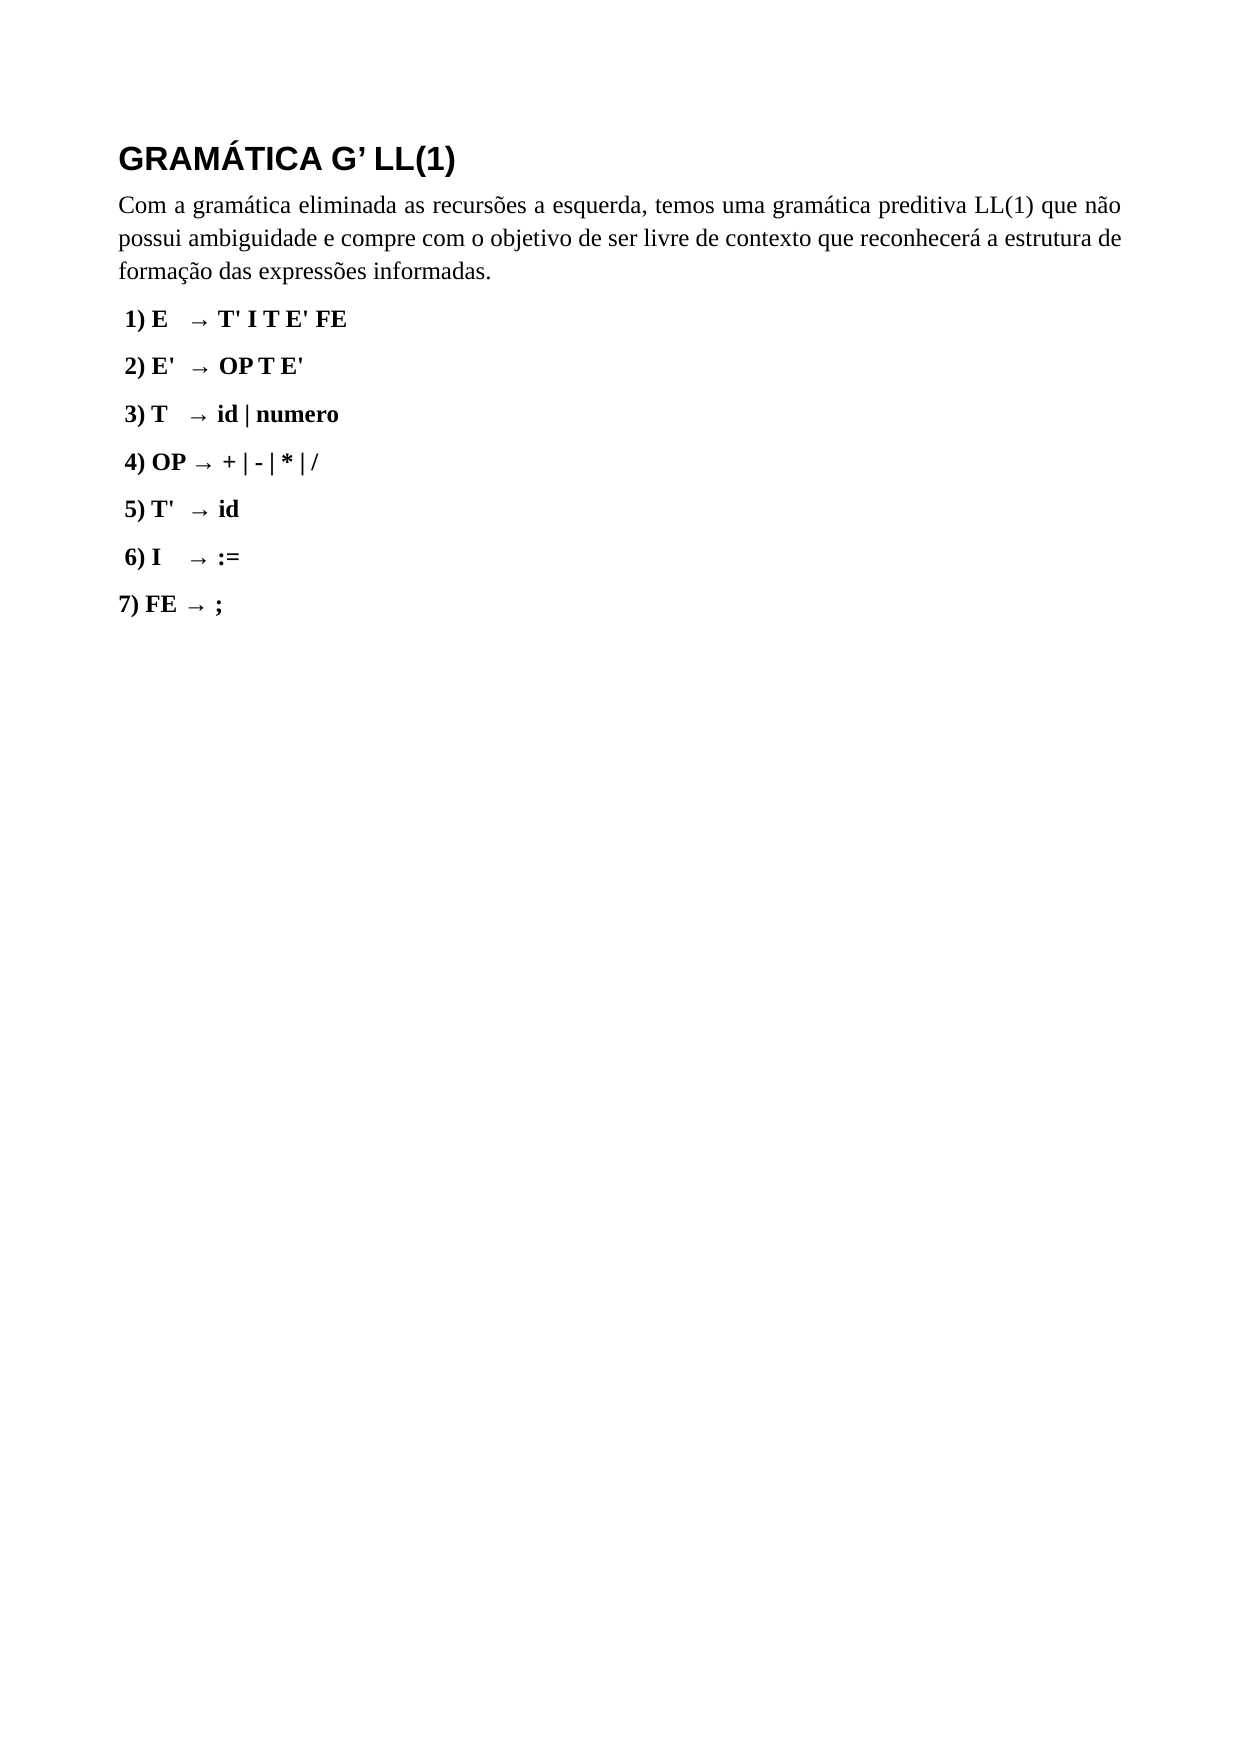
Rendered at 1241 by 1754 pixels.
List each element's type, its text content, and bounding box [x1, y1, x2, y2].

text 2) E' → OP T E' [118, 351, 1122, 380]
text 6) I → := [118, 542, 1122, 571]
subtitle GRAMÁTICA G’ LL(1) [118, 139, 1122, 178]
text 3) T → id | numero [118, 399, 1122, 428]
text 4) OP → + | - | * | / [118, 447, 1122, 475]
text 5) T' → id [118, 494, 1122, 523]
text 1) E → T' I T E' FE [118, 304, 1122, 332]
text Com a gramática eliminada as recursões a esquerda, temos uma gramática preditiva LL(1) que não possui ambiguidade e compre com o objetivo de ser livre de contexto que reconhecerá a estrutura de formação das expressões informadas. [118, 190, 1122, 285]
text 7) FE → ; [118, 589, 1122, 618]
